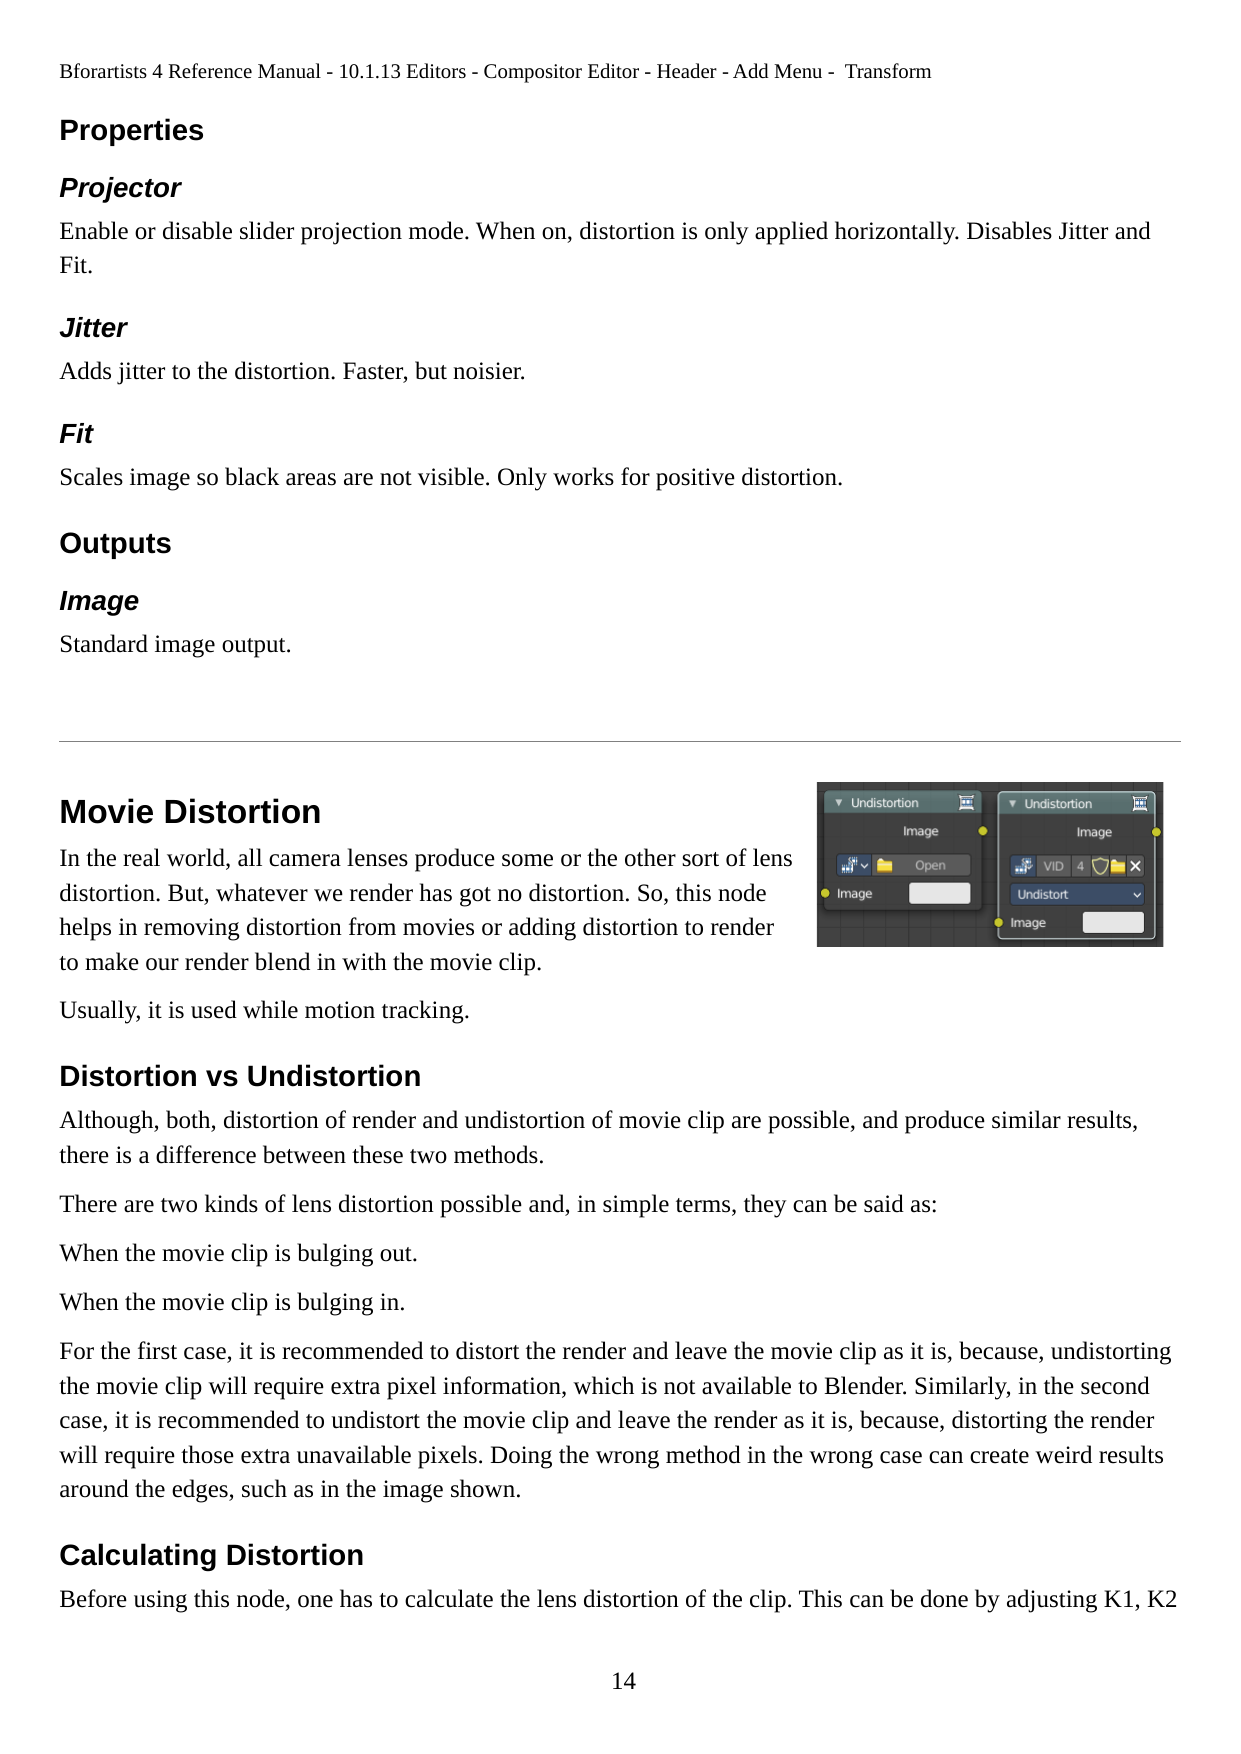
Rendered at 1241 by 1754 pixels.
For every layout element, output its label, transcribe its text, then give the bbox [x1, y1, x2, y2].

subtitle Distortion vs Undistortion [59, 1059, 1181, 1093]
text In the real world, all camera lenses produce some or the other sort of lens distortion. But, whatever we render has got no distortion. So, this node helps in removing distortion from movies or adding distortion to render to make our render blend in with the movie clip. [59, 843, 1181, 975]
subtitle Fit [59, 418, 1181, 449]
subtitle Movie Distortion [59, 792, 816, 831]
text Scales image so black areas are not visible. Only works for positive distortion. [59, 462, 1181, 491]
text When the movie clip is bulging out. [59, 1238, 1181, 1267]
text Although, both, distortion of render and undistortion of movie clip are possible, and produce similar results, there is a difference between these two methods. [59, 1106, 1181, 1169]
subtitle [1164, 792, 1181, 831]
subtitle Properties [59, 113, 1181, 146]
text Standard image output. [59, 629, 1181, 658]
text Usually, it is used while motion tracking. [59, 996, 1181, 1024]
text Adds jitter to the distortion. Faster, but noisier. [59, 356, 1181, 385]
text For the first case, it is recommended to distort the render and leave the movie clip as it is, because, undistorting the movie clip will require extra pixel information, which is not available to Blender. Similarly, in the second case, it is recommended to undistort the movie clip and leave the render as it is, because, distorting the render will require those extra unavailable pixels. Doing the wrong method in the wrong case can create weird results around the edges, such as in the image shown. [59, 1336, 1181, 1503]
text Before using this node, one has to calculate the lens distortion of the clip. This can be done by adjusting K1, K2 [59, 1584, 1181, 1613]
text When the movie clip is bulging in. [59, 1287, 1181, 1316]
text There are two kinds of lens distortion possible and, in simple terms, they can be said as: [59, 1189, 1181, 1218]
text Enable or disable slider projection mode. When on, distortion is only applied horizontally. Disables Jitter and Fit. [59, 216, 1181, 279]
subtitle Projector [59, 171, 1181, 203]
subtitle Image [59, 584, 1181, 616]
subtitle Jitter [59, 312, 1181, 344]
subtitle Calculating Distortion [59, 1538, 1181, 1572]
picture [816, 782, 1164, 947]
subtitle Outputs [59, 526, 1181, 559]
